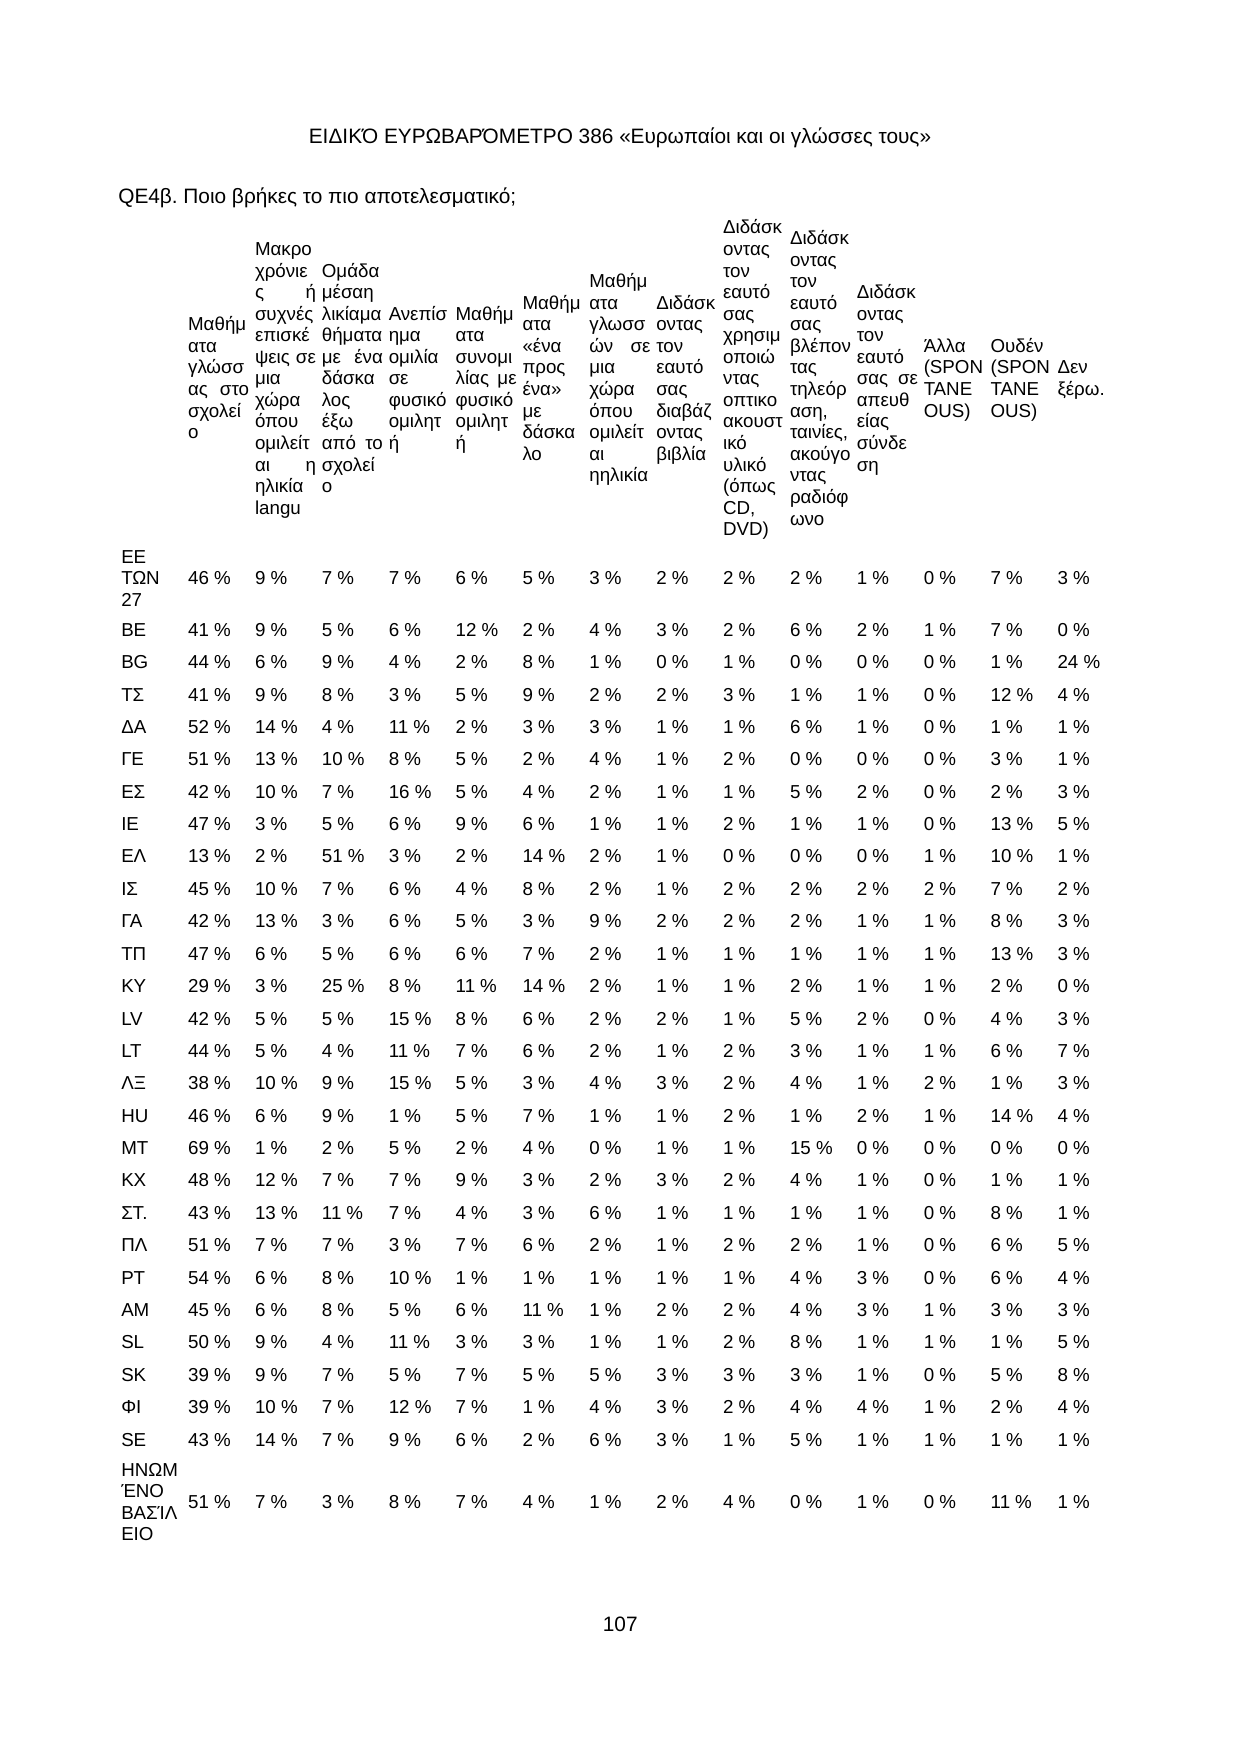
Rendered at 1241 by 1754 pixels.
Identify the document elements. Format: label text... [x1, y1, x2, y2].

table_header Μακροχρόνιες ή συχνές επισκέψεις σε μια χώρα όπου ομιλείται η ηλικία langu [252, 213, 319, 543]
table_cell 1 % [988, 646, 1054, 678]
table_cell 3 % [653, 1423, 720, 1455]
table_cell 1 % [854, 1034, 921, 1067]
table_cell 2 % [319, 1131, 386, 1164]
table_cell 1 % [921, 970, 987, 1002]
table_cell 2 % [720, 872, 787, 905]
table_cell 4 % [787, 1164, 854, 1196]
table_cell 4 % [519, 1131, 586, 1164]
table_cell 1 % [1054, 743, 1121, 775]
table_cell 4 % [854, 1391, 921, 1423]
table_cell 1 % [586, 1455, 653, 1547]
table_cell 51 % [185, 1455, 252, 1547]
table_cell 5 % [586, 1358, 653, 1391]
table_cell 4 % [1054, 1099, 1121, 1131]
table_cell 1 % [787, 937, 854, 969]
table_cell 2 % [653, 543, 720, 613]
table_cell 2 % [720, 1294, 787, 1326]
table_cell 2 % [787, 905, 854, 937]
table_cell 2 % [854, 1099, 921, 1131]
table_cell 2 % [586, 1034, 653, 1067]
table_cell 3 % [787, 1034, 854, 1067]
table_cell 5 % [386, 1131, 452, 1164]
table_cell 4 % [519, 1455, 586, 1547]
table_cell 3 % [988, 743, 1054, 775]
table_cell 7 % [988, 613, 1054, 646]
table_cell 7 % [319, 543, 386, 613]
table_cell 51 % [185, 1229, 252, 1261]
table_cell 1 % [586, 1261, 653, 1293]
table_cell 14 % [988, 1099, 1054, 1131]
table_cell 4 % [586, 1391, 653, 1423]
table_cell 3 % [854, 1294, 921, 1326]
table_cell 1 % [519, 1391, 586, 1423]
table_cell 1 % [586, 808, 653, 840]
table_cell 9 % [252, 1326, 319, 1358]
table_cell 1 % [787, 1099, 854, 1131]
table_cell 54 % [185, 1261, 252, 1293]
table_cell 45 % [185, 1294, 252, 1326]
table_cell 0 % [1054, 970, 1121, 1002]
table_cell 9 % [586, 905, 653, 937]
table_cell 3 % [1054, 775, 1121, 807]
table_cell 9 % [252, 1358, 319, 1391]
table_cell ΕΕ ΤΩΝ 27 [118, 543, 185, 613]
table_cell 1 % [921, 937, 987, 969]
table_cell 5 % [453, 1067, 519, 1099]
table_cell 5 % [319, 808, 386, 840]
table_cell 6 % [386, 872, 452, 905]
table_cell 3 % [386, 840, 452, 872]
table_cell 50 % [185, 1326, 252, 1358]
table_cell 2 % [653, 1002, 720, 1034]
table_cell 7 % [252, 1229, 319, 1261]
table_cell 0 % [854, 646, 921, 678]
table_cell ΗΝΩΜΈΝΟ ΒΑΣΊΛΕΙΟ [118, 1455, 185, 1547]
table_cell 3 % [1054, 1294, 1121, 1326]
table_cell 3 % [319, 1455, 386, 1547]
table_cell 1 % [720, 970, 787, 1002]
table_cell 1 % [854, 970, 921, 1002]
table_cell 3 % [586, 543, 653, 613]
table_cell 10 % [252, 1391, 319, 1423]
table_cell 2 % [653, 1294, 720, 1326]
table_cell 42 % [185, 905, 252, 937]
table_cell 1 % [1054, 1196, 1121, 1229]
table_cell 3 % [1054, 1002, 1121, 1034]
table_cell 4 % [453, 872, 519, 905]
table_header Άλλα (SPONTANEOUS) [921, 213, 987, 543]
table_cell 6 % [586, 1423, 653, 1455]
table_cell 2 % [921, 872, 987, 905]
table_cell 5 % [1054, 808, 1121, 840]
table_cell ΚΥ [118, 970, 185, 1002]
table_cell 1 % [720, 775, 787, 807]
table_header [118, 213, 185, 543]
table_cell MT [118, 1131, 185, 1164]
table_cell 3 % [519, 1196, 586, 1229]
table_cell 7 % [519, 1099, 586, 1131]
table_cell 0 % [921, 1261, 987, 1293]
table_cell 2 % [787, 970, 854, 1002]
table_cell 0 % [787, 646, 854, 678]
table_cell 1 % [653, 775, 720, 807]
table_cell 1 % [921, 613, 987, 646]
table_cell 25 % [319, 970, 386, 1002]
table_cell 4 % [787, 1391, 854, 1423]
table_cell 1 % [921, 1423, 987, 1455]
table_cell 2 % [453, 710, 519, 743]
table_cell 1 % [854, 1164, 921, 1196]
table_cell 5 % [787, 1423, 854, 1455]
table_cell 13 % [252, 743, 319, 775]
table_cell 14 % [252, 1423, 319, 1455]
table_cell 2 % [586, 775, 653, 807]
table_cell 11 % [386, 1034, 452, 1067]
table_cell 46 % [185, 543, 252, 613]
table_cell 14 % [519, 970, 586, 1002]
table_cell 8 % [519, 872, 586, 905]
table_cell 0 % [586, 1131, 653, 1164]
table_cell 2 % [720, 1099, 787, 1131]
table_cell 1 % [720, 1196, 787, 1229]
table_cell 1 % [854, 543, 921, 613]
table_cell 24 % [1054, 646, 1121, 678]
table_cell 7 % [319, 1391, 386, 1423]
table_cell 1 % [1054, 1455, 1121, 1547]
table_cell 1 % [854, 710, 921, 743]
table_cell 1 % [653, 1196, 720, 1229]
table_cell 3 % [1054, 905, 1121, 937]
table_cell 4 % [787, 1294, 854, 1326]
table_header Ανεπίσημα ομιλία σε φυσικό ομιλητή [386, 213, 452, 543]
table_cell 10 % [252, 1067, 319, 1099]
table_cell 2 % [586, 1164, 653, 1196]
table_header Διδάσκοντας τον εαυτό σας βλέποντας τηλεόραση, ταινίες, ακούγοντας ραδιόφωνο [787, 213, 854, 543]
table_cell 5 % [319, 1002, 386, 1034]
table_cell 5 % [787, 775, 854, 807]
table_cell 1 % [653, 1034, 720, 1067]
table_cell 4 % [453, 1196, 519, 1229]
table_cell 7 % [988, 543, 1054, 613]
table_cell 2 % [453, 646, 519, 678]
table_cell 1 % [720, 646, 787, 678]
table_cell 6 % [252, 937, 319, 969]
table_cell 5 % [453, 678, 519, 710]
table_cell 7 % [988, 872, 1054, 905]
table_cell BE [118, 613, 185, 646]
table_cell ΙΕ [118, 808, 185, 840]
table_cell 3 % [519, 710, 586, 743]
table_cell 11 % [319, 1196, 386, 1229]
table_cell 8 % [319, 1294, 386, 1326]
table_cell 2 % [854, 1002, 921, 1034]
table_cell 1 % [453, 1261, 519, 1293]
table_cell 15 % [386, 1002, 452, 1034]
table_cell 6 % [453, 1294, 519, 1326]
table_cell 1 % [787, 808, 854, 840]
table_cell 1 % [720, 937, 787, 969]
table_cell ΙΣ [118, 872, 185, 905]
table_cell 2 % [720, 905, 787, 937]
table_cell 5 % [386, 1358, 452, 1391]
table_cell 1 % [720, 1423, 787, 1455]
table_cell 3 % [519, 1326, 586, 1358]
table_cell 9 % [252, 613, 319, 646]
table_cell ΔΑ [118, 710, 185, 743]
table_cell 4 % [319, 1326, 386, 1358]
table_cell 8 % [386, 970, 452, 1002]
table_cell 9 % [386, 1423, 452, 1455]
table_cell 2 % [586, 678, 653, 710]
table_cell 2 % [453, 840, 519, 872]
table_cell 0 % [921, 1196, 987, 1229]
table_cell 8 % [386, 743, 452, 775]
table_cell 2 % [720, 1326, 787, 1358]
table_cell 2 % [720, 1034, 787, 1067]
table_cell 51 % [319, 840, 386, 872]
table_cell 2 % [988, 970, 1054, 1002]
table_cell 0 % [854, 840, 921, 872]
table_header Ομάδα μέσαηλικίαμαθήματα με ένα δάσκαλος έξω από το σχολείο [319, 213, 386, 543]
table_cell PT [118, 1261, 185, 1293]
table_cell 8 % [988, 1196, 1054, 1229]
table_cell 9 % [319, 1099, 386, 1131]
table_cell 52 % [185, 710, 252, 743]
table_cell 1 % [854, 1067, 921, 1099]
table_cell 44 % [185, 646, 252, 678]
table_cell ΛΞ [118, 1067, 185, 1099]
table_cell 15 % [787, 1131, 854, 1164]
table_cell 1 % [921, 1294, 987, 1326]
table_cell 5 % [453, 1099, 519, 1131]
table_header Διδάσκοντας τον εαυτό σας χρησιμοποιώντας οπτικοακουστικό υλικό (όπως CD, DVD) [720, 213, 787, 543]
table_cell 1 % [586, 1294, 653, 1326]
table_cell 43 % [185, 1196, 252, 1229]
table_cell 1 % [988, 1067, 1054, 1099]
table_cell 47 % [185, 808, 252, 840]
table_cell 0 % [921, 1229, 987, 1261]
table_cell 10 % [988, 840, 1054, 872]
table_cell 2 % [653, 678, 720, 710]
table_cell 0 % [921, 1164, 987, 1196]
table_cell 8 % [453, 1002, 519, 1034]
table_cell 3 % [787, 1358, 854, 1391]
table_cell 4 % [586, 613, 653, 646]
table_cell 1 % [854, 937, 921, 969]
table_cell 1 % [988, 710, 1054, 743]
table_cell 2 % [720, 743, 787, 775]
table_cell 0 % [921, 775, 987, 807]
table_cell 2 % [586, 872, 653, 905]
table_cell 0 % [988, 1131, 1054, 1164]
table_cell 2 % [653, 1455, 720, 1547]
table_header Διδάσκοντας τον εαυτό σας σε απευθείας σύνδεση [854, 213, 921, 543]
table_cell 2 % [519, 613, 586, 646]
table_cell 41 % [185, 613, 252, 646]
table_cell 1 % [1054, 710, 1121, 743]
table_cell 8 % [319, 1261, 386, 1293]
table_cell 2 % [720, 543, 787, 613]
table_cell 7 % [453, 1229, 519, 1261]
table_cell 5 % [453, 743, 519, 775]
table_cell 1 % [1054, 1164, 1121, 1196]
table_cell 5 % [1054, 1229, 1121, 1261]
table_cell 0 % [854, 743, 921, 775]
table_cell 1 % [720, 1002, 787, 1034]
table_cell 1 % [988, 1164, 1054, 1196]
table_cell 6 % [519, 1002, 586, 1034]
table_cell 1 % [854, 1326, 921, 1358]
table_cell 0 % [720, 840, 787, 872]
table_cell 0 % [921, 543, 987, 613]
table_cell 2 % [787, 543, 854, 613]
table_cell 2 % [519, 743, 586, 775]
table_cell 3 % [653, 613, 720, 646]
table_cell 14 % [252, 710, 319, 743]
table_cell 1 % [653, 1261, 720, 1293]
table_cell 3 % [720, 1358, 787, 1391]
table_cell ΕΛ [118, 840, 185, 872]
table_cell 8 % [988, 905, 1054, 937]
table_cell 39 % [185, 1391, 252, 1423]
table_cell 10 % [386, 1261, 452, 1293]
table_cell 1 % [653, 1099, 720, 1131]
table_cell 13 % [988, 937, 1054, 969]
table_cell 3 % [252, 808, 319, 840]
table_cell BG [118, 646, 185, 678]
table_cell 1 % [854, 1358, 921, 1391]
table_cell 1 % [854, 1455, 921, 1547]
table_cell 9 % [252, 678, 319, 710]
table_cell 10 % [252, 775, 319, 807]
table_cell 0 % [653, 646, 720, 678]
table_cell ΣΤ. [118, 1196, 185, 1229]
table_cell 6 % [252, 1261, 319, 1293]
table_cell 9 % [252, 543, 319, 613]
table_cell 5 % [453, 775, 519, 807]
table_cell 1 % [988, 1423, 1054, 1455]
table_cell 51 % [185, 743, 252, 775]
table_cell 8 % [519, 646, 586, 678]
table_cell 5 % [252, 1002, 319, 1034]
table_cell 47 % [185, 937, 252, 969]
table_cell 2 % [453, 1131, 519, 1164]
table_cell 10 % [252, 872, 319, 905]
table_cell 3 % [586, 710, 653, 743]
table_cell 6 % [586, 1196, 653, 1229]
table_cell 1 % [519, 1261, 586, 1293]
table_cell 2 % [787, 1229, 854, 1261]
table_cell 7 % [519, 937, 586, 969]
table_cell 12 % [453, 613, 519, 646]
table_cell 5 % [319, 613, 386, 646]
table_cell 6 % [787, 613, 854, 646]
table_cell 3 % [653, 1358, 720, 1391]
table_cell 5 % [319, 937, 386, 969]
table_cell ΤΠ [118, 937, 185, 969]
table_cell 7 % [252, 1455, 319, 1547]
table_cell 1 % [653, 872, 720, 905]
table_cell 2 % [720, 808, 787, 840]
table_cell 1 % [921, 1034, 987, 1067]
table_cell ΦΙ [118, 1391, 185, 1423]
table_cell 1 % [653, 970, 720, 1002]
table_cell 7 % [319, 1229, 386, 1261]
table_cell 11 % [519, 1294, 586, 1326]
table_cell SL [118, 1326, 185, 1358]
table_cell 7 % [319, 1358, 386, 1391]
table_cell 12 % [988, 678, 1054, 710]
table_cell LV [118, 1002, 185, 1034]
table_cell 7 % [386, 1164, 452, 1196]
table_cell 6 % [988, 1229, 1054, 1261]
table_cell 1 % [854, 1196, 921, 1229]
table_cell 1 % [653, 710, 720, 743]
text QE4β. Ποιο βρήκες το πιο αποτελεσματικό; [118, 183, 1122, 207]
table_cell 46 % [185, 1099, 252, 1131]
table_cell 0 % [921, 1002, 987, 1034]
table_cell 4 % [720, 1455, 787, 1547]
table_cell 9 % [453, 808, 519, 840]
table_cell 9 % [519, 678, 586, 710]
table_cell 5 % [252, 1034, 319, 1067]
table_cell 0 % [921, 646, 987, 678]
table_cell 1 % [988, 1326, 1054, 1358]
table_cell 45 % [185, 872, 252, 905]
table_cell 1 % [586, 646, 653, 678]
table_cell ΤΣ [118, 678, 185, 710]
table_cell 4 % [319, 1034, 386, 1067]
table_cell 3 % [988, 1294, 1054, 1326]
table_cell 3 % [319, 905, 386, 937]
table_cell 0 % [921, 678, 987, 710]
table_cell 3 % [720, 678, 787, 710]
table_cell 0 % [787, 743, 854, 775]
table_cell 6 % [453, 543, 519, 613]
table_cell 2 % [586, 1002, 653, 1034]
table_cell 1 % [653, 743, 720, 775]
table_cell 2 % [720, 1391, 787, 1423]
table_cell 6 % [252, 1294, 319, 1326]
table_cell 2 % [519, 1423, 586, 1455]
table_cell 3 % [1054, 937, 1121, 969]
table_cell 7 % [453, 1034, 519, 1067]
table_cell 4 % [1054, 678, 1121, 710]
table_cell 1 % [653, 1229, 720, 1261]
table_cell 1 % [921, 840, 987, 872]
table_cell 6 % [386, 905, 452, 937]
table_cell 43 % [185, 1423, 252, 1455]
table_cell 13 % [252, 1196, 319, 1229]
table_cell 5 % [787, 1002, 854, 1034]
table_cell 1 % [586, 1099, 653, 1131]
table_cell 6 % [988, 1034, 1054, 1067]
table_cell 14 % [519, 840, 586, 872]
table_cell 2 % [720, 1164, 787, 1196]
table_cell 4 % [787, 1067, 854, 1099]
table_cell 7 % [1054, 1034, 1121, 1067]
table_cell 4 % [386, 646, 452, 678]
table_cell 38 % [185, 1067, 252, 1099]
table_cell 3 % [386, 678, 452, 710]
table_cell 3 % [653, 1067, 720, 1099]
table_cell 7 % [319, 775, 386, 807]
table_cell 48 % [185, 1164, 252, 1196]
table_cell LT [118, 1034, 185, 1067]
table_cell 29 % [185, 970, 252, 1002]
table_cell 1 % [1054, 1423, 1121, 1455]
table_cell 6 % [453, 937, 519, 969]
table_cell 3 % [519, 1067, 586, 1099]
table_cell 0 % [921, 1358, 987, 1391]
table_cell 5 % [519, 1358, 586, 1391]
table_cell 3 % [519, 1164, 586, 1196]
table_cell 2 % [586, 937, 653, 969]
table_cell 13 % [185, 840, 252, 872]
table_cell 0 % [854, 1131, 921, 1164]
table_cell 1 % [854, 905, 921, 937]
table_cell 7 % [453, 1358, 519, 1391]
table_cell 6 % [386, 808, 452, 840]
table_cell 1 % [653, 808, 720, 840]
table_cell 4 % [988, 1002, 1054, 1034]
table_cell 1 % [921, 1391, 987, 1423]
table_cell 7 % [319, 1423, 386, 1455]
table_header Μαθήματα συνομιλίας με φυσικό ομιλητή [453, 213, 519, 543]
table_cell 7 % [319, 1164, 386, 1196]
table_cell ΠΛ [118, 1229, 185, 1261]
table_cell 12 % [252, 1164, 319, 1196]
table_cell 2 % [854, 872, 921, 905]
table_cell 42 % [185, 1002, 252, 1034]
table_cell 3 % [453, 1326, 519, 1358]
table_cell 44 % [185, 1034, 252, 1067]
table_cell 6 % [252, 646, 319, 678]
table_cell 7 % [319, 872, 386, 905]
table_cell 2 % [586, 1229, 653, 1261]
table_cell 4 % [519, 775, 586, 807]
table_header Μαθήματα γλωσσών σε μια χώρα όπου ομιλείται ηηλικία [586, 213, 653, 543]
table_cell 1 % [854, 1229, 921, 1261]
table_cell 5 % [386, 1294, 452, 1326]
table_cell 42 % [185, 775, 252, 807]
table_cell HU [118, 1099, 185, 1131]
table_cell 3 % [1054, 543, 1121, 613]
table_cell 7 % [386, 1196, 452, 1229]
table_cell 3 % [519, 905, 586, 937]
table_cell 1 % [720, 1131, 787, 1164]
table_cell 1 % [653, 1326, 720, 1358]
table_cell 12 % [386, 1391, 452, 1423]
table_cell 2 % [988, 1391, 1054, 1423]
table_cell 41 % [185, 678, 252, 710]
table_cell ΓΑ [118, 905, 185, 937]
table_cell 2 % [720, 1229, 787, 1261]
table_cell 6 % [386, 613, 452, 646]
table_cell 4 % [586, 743, 653, 775]
table_cell 1 % [653, 840, 720, 872]
table_cell 2 % [854, 775, 921, 807]
table_cell 6 % [519, 1229, 586, 1261]
table_cell 2 % [720, 613, 787, 646]
table_cell 1 % [787, 678, 854, 710]
table_cell 1 % [854, 808, 921, 840]
table_cell 1 % [720, 1261, 787, 1293]
table_cell 1 % [854, 678, 921, 710]
table_cell 9 % [453, 1164, 519, 1196]
table_cell 4 % [586, 1067, 653, 1099]
table_cell 7 % [453, 1391, 519, 1423]
table_cell 6 % [519, 1034, 586, 1067]
table_cell 4 % [319, 710, 386, 743]
table_cell 11 % [453, 970, 519, 1002]
table_cell 11 % [988, 1455, 1054, 1547]
table_header Μαθήματα «ένα προς ένα» με δάσκαλο [519, 213, 586, 543]
table_cell 3 % [653, 1164, 720, 1196]
table_cell 9 % [319, 646, 386, 678]
table_cell 10 % [319, 743, 386, 775]
table_cell 2 % [787, 872, 854, 905]
table_cell 39 % [185, 1358, 252, 1391]
table_cell 1 % [787, 1196, 854, 1229]
table_cell 1 % [653, 1131, 720, 1164]
table_cell SE [118, 1423, 185, 1455]
table_cell 1 % [854, 1423, 921, 1455]
table_cell 9 % [319, 1067, 386, 1099]
table_cell 6 % [386, 937, 452, 969]
table_cell 1 % [720, 710, 787, 743]
table_cell 3 % [252, 970, 319, 1002]
table_cell 0 % [921, 808, 987, 840]
table_header Διδάσκοντας τον εαυτό σας διαβάζοντας βιβλία [653, 213, 720, 543]
table_cell 1 % [1054, 840, 1121, 872]
table_cell 13 % [252, 905, 319, 937]
table_cell 1 % [386, 1099, 452, 1131]
table_cell 2 % [988, 775, 1054, 807]
table_cell ΓΕ [118, 743, 185, 775]
table_cell 4 % [1054, 1391, 1121, 1423]
table_cell 6 % [787, 710, 854, 743]
table_cell 2 % [653, 905, 720, 937]
table_cell 69 % [185, 1131, 252, 1164]
table_cell 6 % [519, 808, 586, 840]
table_cell 2 % [586, 840, 653, 872]
table_cell 1 % [586, 1326, 653, 1358]
table_cell 11 % [386, 710, 452, 743]
table_cell ΕΣ [118, 775, 185, 807]
table_cell 16 % [386, 775, 452, 807]
table_cell 4 % [1054, 1261, 1121, 1293]
table_header Ουδέν (SPONTANEOUS) [988, 213, 1054, 543]
table_cell 6 % [453, 1423, 519, 1455]
table_cell ΑΜ [118, 1294, 185, 1326]
table_cell 5 % [453, 905, 519, 937]
table_cell 8 % [787, 1326, 854, 1358]
table_cell 3 % [386, 1229, 452, 1261]
table_cell 7 % [453, 1455, 519, 1547]
table_cell 8 % [319, 678, 386, 710]
table_cell 0 % [921, 1131, 987, 1164]
table_cell 13 % [988, 808, 1054, 840]
table_cell 0 % [787, 840, 854, 872]
table_cell 8 % [1054, 1358, 1121, 1391]
table_cell 2 % [854, 613, 921, 646]
table_cell 5 % [988, 1358, 1054, 1391]
table_cell 5 % [519, 543, 586, 613]
table_cell 8 % [386, 1455, 452, 1547]
table_cell 0 % [787, 1455, 854, 1547]
table_cell 0 % [921, 710, 987, 743]
table_cell ΚΧ [118, 1164, 185, 1196]
table_cell 5 % [1054, 1326, 1121, 1358]
table_cell 2 % [252, 840, 319, 872]
table_cell 1 % [921, 1099, 987, 1131]
table_cell 1 % [252, 1131, 319, 1164]
table_cell 0 % [921, 743, 987, 775]
table_cell 1 % [921, 905, 987, 937]
table_cell SK [118, 1358, 185, 1391]
table_cell 2 % [720, 1067, 787, 1099]
table_header Μαθήματα γλώσσας στο σχολείο [185, 213, 252, 543]
table_cell 6 % [988, 1261, 1054, 1293]
table_cell 1 % [653, 937, 720, 969]
table_cell 3 % [653, 1391, 720, 1423]
table_cell 6 % [252, 1099, 319, 1131]
table_cell 4 % [787, 1261, 854, 1293]
table_header Δεν ξέρω. [1054, 213, 1121, 543]
table_cell 3 % [1054, 1067, 1121, 1099]
table_cell 2 % [921, 1067, 987, 1099]
table_cell 11 % [386, 1326, 452, 1358]
table_cell 1 % [921, 1326, 987, 1358]
table_cell 0 % [1054, 613, 1121, 646]
table_cell 0 % [1054, 1131, 1121, 1164]
table_cell 15 % [386, 1067, 452, 1099]
table_cell 0 % [921, 1455, 987, 1547]
table_cell 2 % [1054, 872, 1121, 905]
table_cell 7 % [386, 543, 452, 613]
table_cell 3 % [854, 1261, 921, 1293]
table_cell 2 % [586, 970, 653, 1002]
